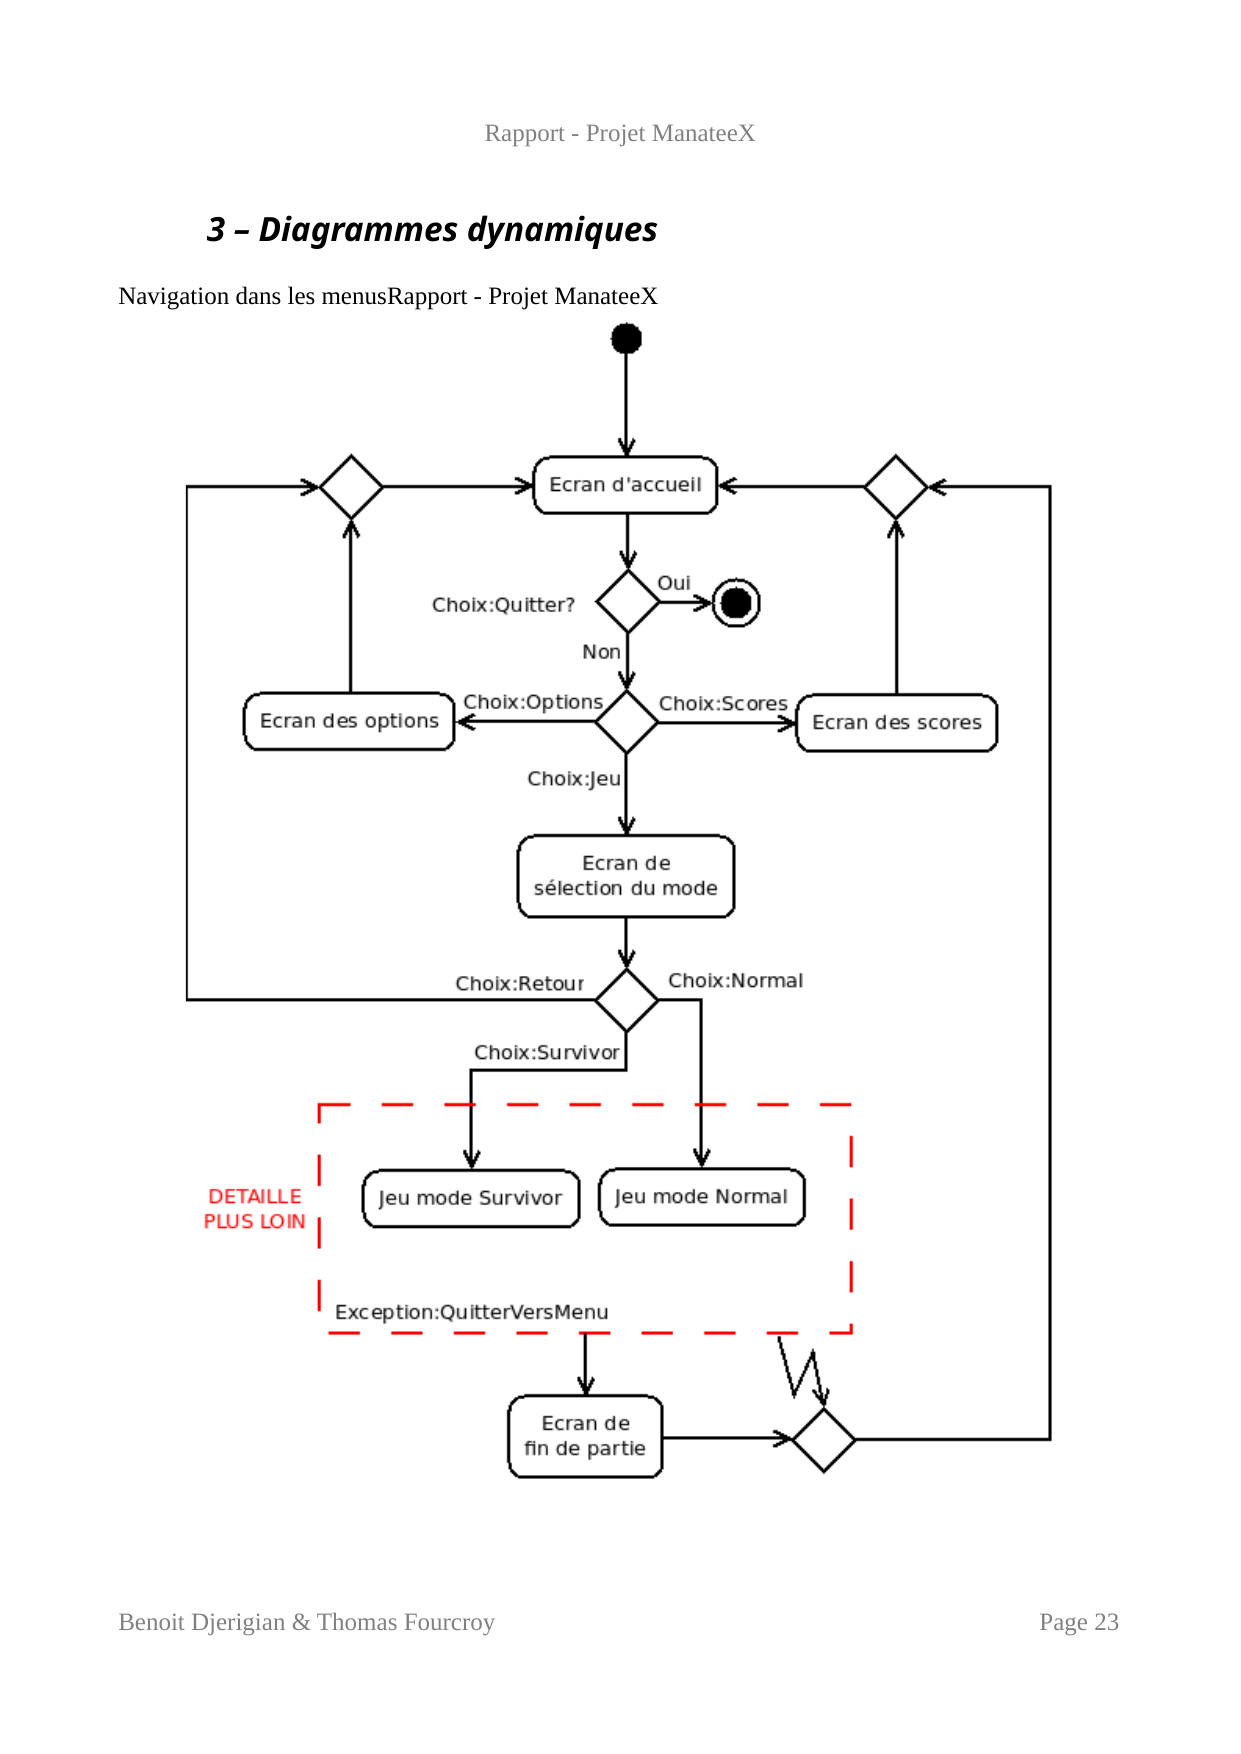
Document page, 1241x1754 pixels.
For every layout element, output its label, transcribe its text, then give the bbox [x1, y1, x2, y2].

subtitle 3 – Diagrammes dynamiques [177, 206, 1122, 251]
text Navigation dans les menusRapport - Projet ManateeX [118, 281, 1122, 309]
picture [185, 322, 1055, 1482]
